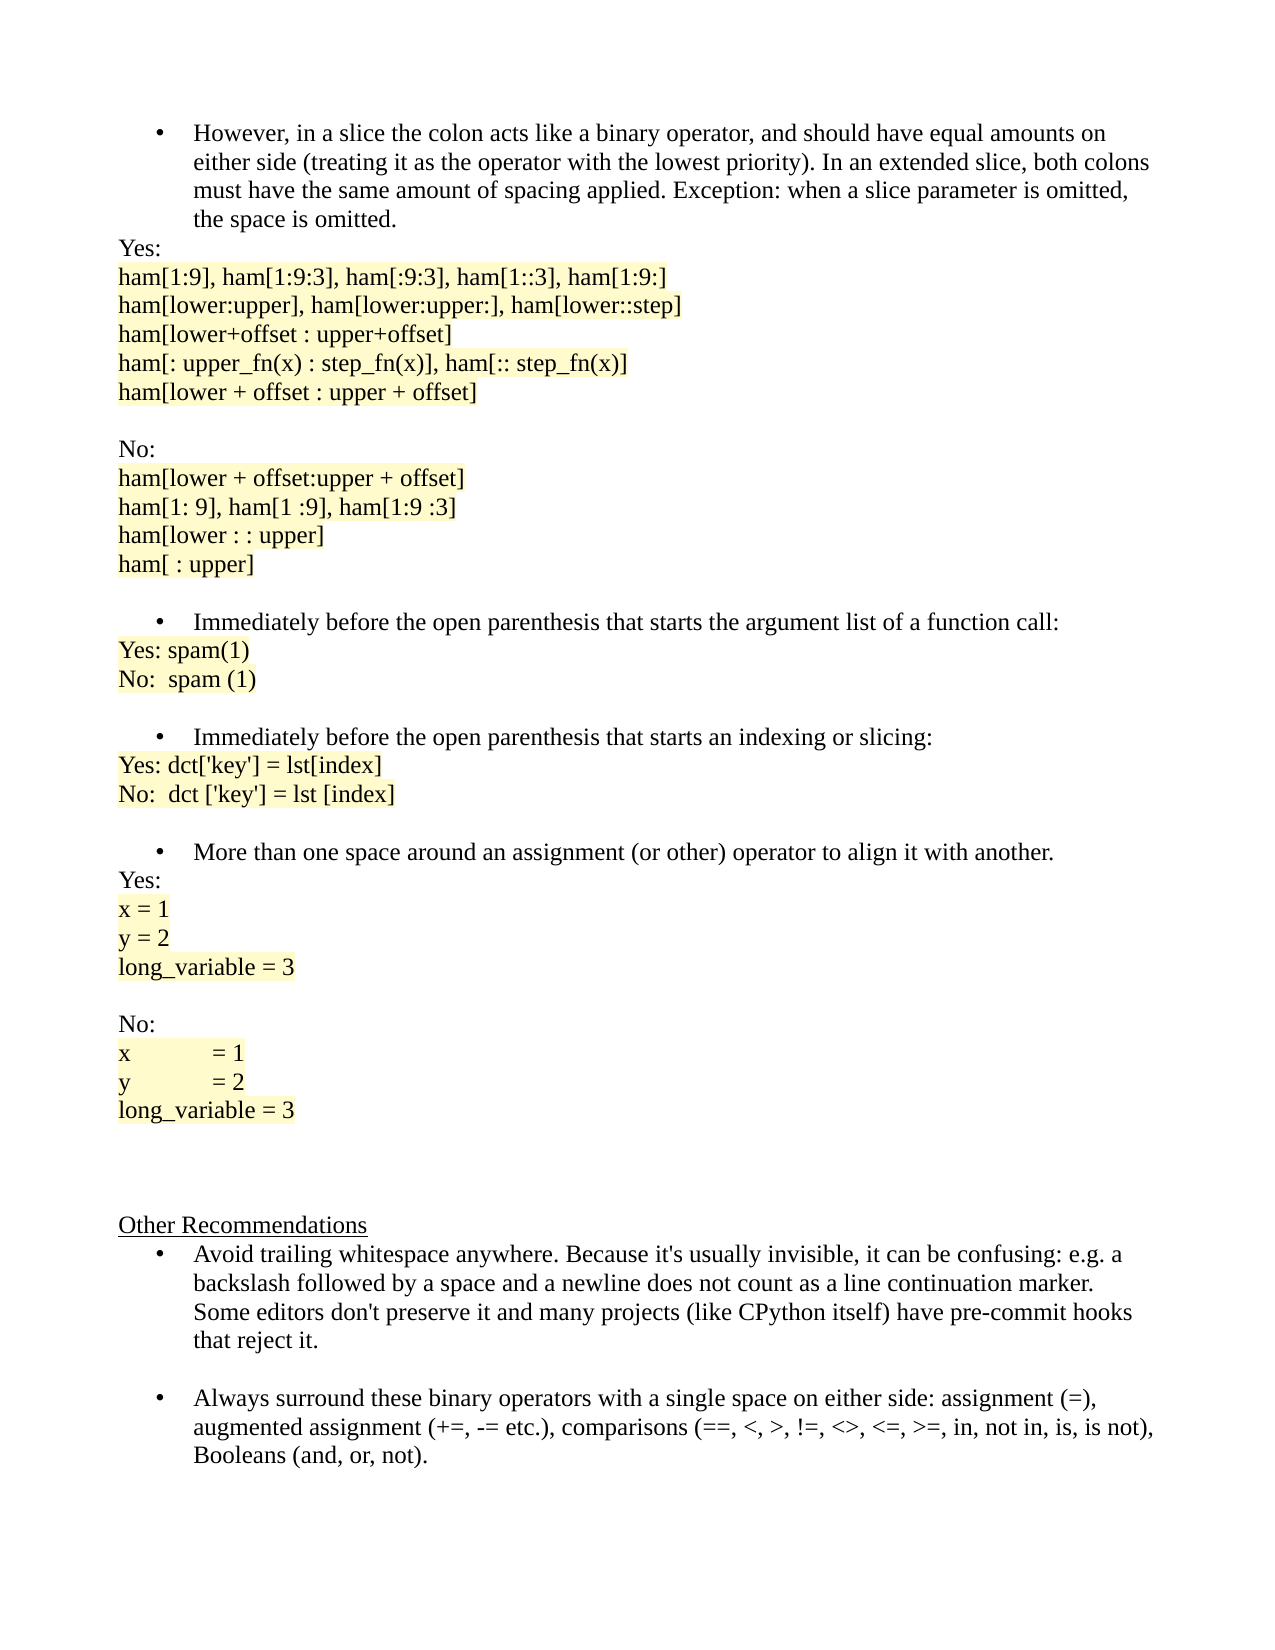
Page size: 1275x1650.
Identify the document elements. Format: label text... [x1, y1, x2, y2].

text ham[lower + offset : upper + offset] [118, 377, 1157, 406]
text No: spam (1) [118, 664, 1157, 693]
list Avoid trailing whitespace anywhere. Because it's usually invisible, it can be confusing: e.g. a backslash followed by a space and a newline does not count as a line continuation marker. Some editors don't preserve it and many projects (like CPython itself) have pre-commit hooks that reject it. [156, 1239, 1157, 1354]
text Yes: dct['key'] = lst[index] [118, 751, 1157, 779]
text Other Recommendations [118, 1211, 1157, 1239]
list However, in a slice the colon acts like a binary operator, and should have equal amounts on either side (treating it as the operator with the lowest priority). In an extended slice, both colons must have the same amount of spacing applied. Exception: when a slice parameter is omitted, the space is omitted. [156, 118, 1157, 233]
text ham[lower : : upper] [118, 521, 1157, 549]
text Yes: spam(1) [118, 636, 1157, 664]
list Immediately before the open parenthesis that starts the argument list of a function call: [156, 607, 1157, 636]
text No: [118, 434, 1157, 463]
text x = 1 [118, 894, 1157, 923]
text No: [118, 1009, 1157, 1038]
list Always surround these binary operators with a single space on either side: assignment (=), augmented assignment (+=, -= etc.), comparisons (==, <, >, !=, <>, <=, >=, in, not in, is, is not), Booleans (and, or, not). [156, 1383, 1157, 1469]
text ham[1:9], ham[1:9:3], ham[:9:3], ham[1::3], ham[1:9:] [118, 262, 1157, 291]
text long_variable = 3 [118, 1096, 1157, 1124]
text y = 2 [118, 1067, 1157, 1096]
text long_variable = 3 [118, 952, 1157, 981]
text ham[1: 9], ham[1 :9], ham[1:9 :3] [118, 492, 1157, 521]
text ham[lower + offset:upper + offset] [118, 463, 1157, 492]
text Yes: [118, 233, 1157, 262]
list Immediately before the open parenthesis that starts an indexing or slicing: [156, 722, 1157, 751]
text ham[ : upper] [118, 549, 1157, 578]
text ham[lower+offset : upper+offset] [118, 319, 1157, 348]
text ham[: upper_fn(x) : step_fn(x)], ham[:: step_fn(x)] [118, 348, 1157, 377]
list More than one space around an assignment (or other) operator to align it with another. [156, 837, 1157, 866]
text No: dct ['key'] = lst [index] [118, 779, 1157, 808]
text x = 1 [118, 1038, 1157, 1067]
text y = 2 [118, 923, 1157, 952]
text ham[lower:upper], ham[lower:upper:], ham[lower::step] [118, 291, 1157, 319]
text Yes: [118, 866, 1157, 894]
